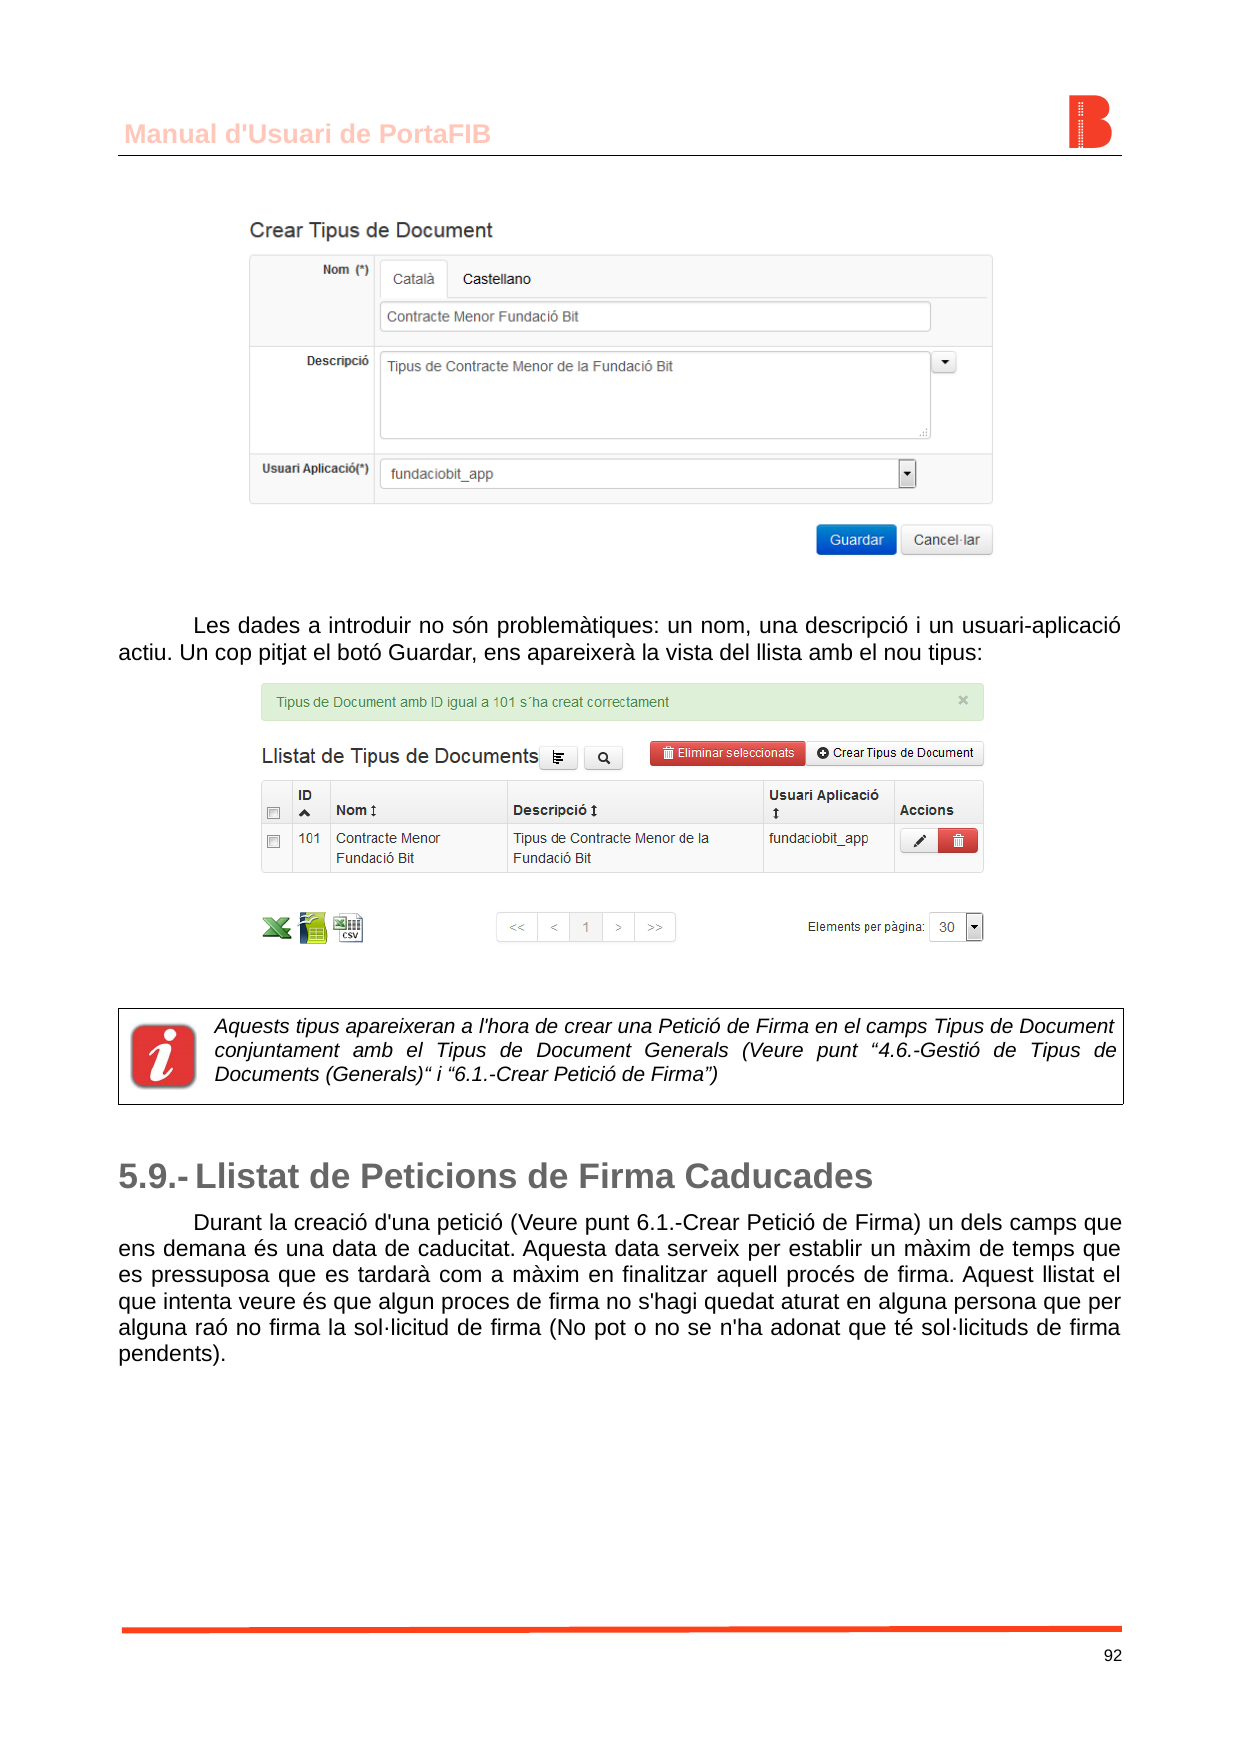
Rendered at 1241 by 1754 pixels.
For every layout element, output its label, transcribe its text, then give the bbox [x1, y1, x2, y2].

text Durant la creació d'una petició (Veure punt 6.1.-Crear Petició de Firma) un dels camps que ens demana és una data de caducitat. Aquesta data serveix per establir un màxim de temps que es pressuposa que es tardarà com a màxim en finalitzar aquell procés de firma. Aquest llistat el que intenta veure és que algun proces de firma no s'hagi quedat aturat en alguna persona que per alguna raó no firma la sol·licitud de firma (No pot o no se n'ha adonat que té sol·licituds de firma pendents). [118, 1209, 1122, 1367]
picture [1063, 94, 1117, 150]
table_header [119, 1009, 209, 1104]
subtitle Llistat de Peticions de Firma Caducades [118, 1155, 1122, 1196]
text Les dades a introduir no són problemàtiques: un nom, una descripció i un usuari-aplicació actiu. Un cop pitjat el botó Guardar, ens apareixerà la vista del llista amb el nou tipus: [118, 612, 1122, 665]
picture [241, 215, 999, 561]
picture [129, 1022, 198, 1090]
picture [250, 677, 990, 957]
table_header Aquests tipus apareixeran a l'hora de crear una Petició de Firma en el camps Tipus de Document conjuntament amb el Tipus de Document Generals (Veure punt “4.6.-Gestió de Tipus de Documents (Generals)“ i “6.1.-Crear Petició de Firma”) [209, 1009, 1123, 1104]
